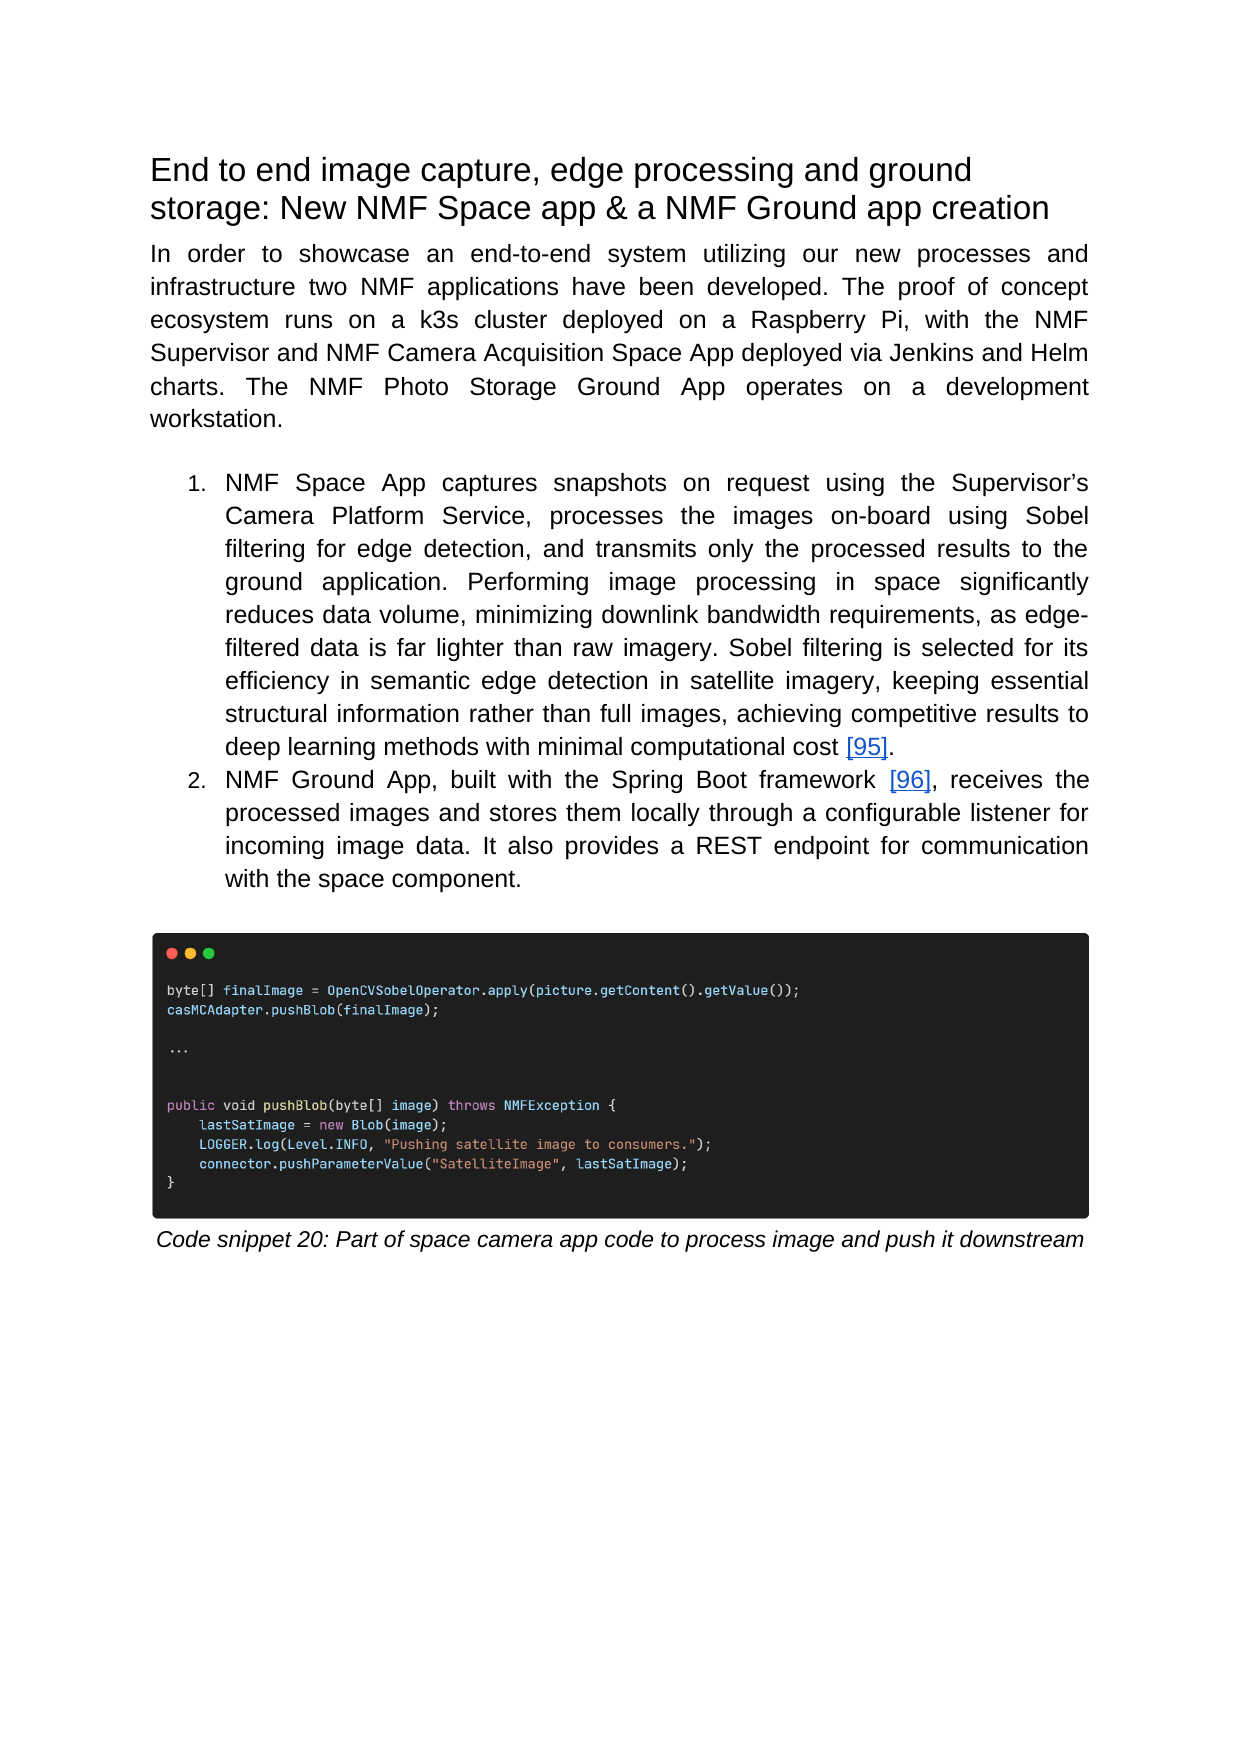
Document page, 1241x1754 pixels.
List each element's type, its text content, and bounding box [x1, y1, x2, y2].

list NMF Space App captures snapshots on request using the Supervisor’s Camera Platform Service, processes the images on-board using Sobel filtering for edge detection, and transmits only the processed results to the ground application. Performing image processing in space significantly reduces data volume, minimizing downlink bandwidth requirements, as edge-filtered data is far lighter than raw imagery. Sobel filtering is selected for its efficiency in semantic edge detection in satellite imagery, keeping essential structural information rather than full images, achieving competitive results to deep learning methods with minimal computational cost [95]. [187, 468, 1090, 761]
picture [150, 930, 1091, 1222]
text Code snippet 20: Part of space camera app code to process image and push it downstream [150, 1226, 1090, 1252]
text In order to showcase an end-to-end system utilizing our new processes and infrastructure two NMF applications have been developed. The proof of concept ecosystem runs on a k3s cluster deployed on a Raspberry Pi, with the NMF Supervisor and NMF Camera Acquisition Space App deployed via Jenkins and Helm charts. The NMF Photo Storage Ground App operates on a development workstation. [150, 239, 1090, 433]
list NMF Ground App, built with the Spring Boot framework [96], receives the processed images and stores them locally through a configurable listener for incoming image data. It also provides a REST endpoint for communication with the space component. [187, 765, 1090, 893]
subtitle End to end image capture, edge processing and ground storage: New NMF Space app & a NMF Ground app creation [150, 150, 1090, 227]
